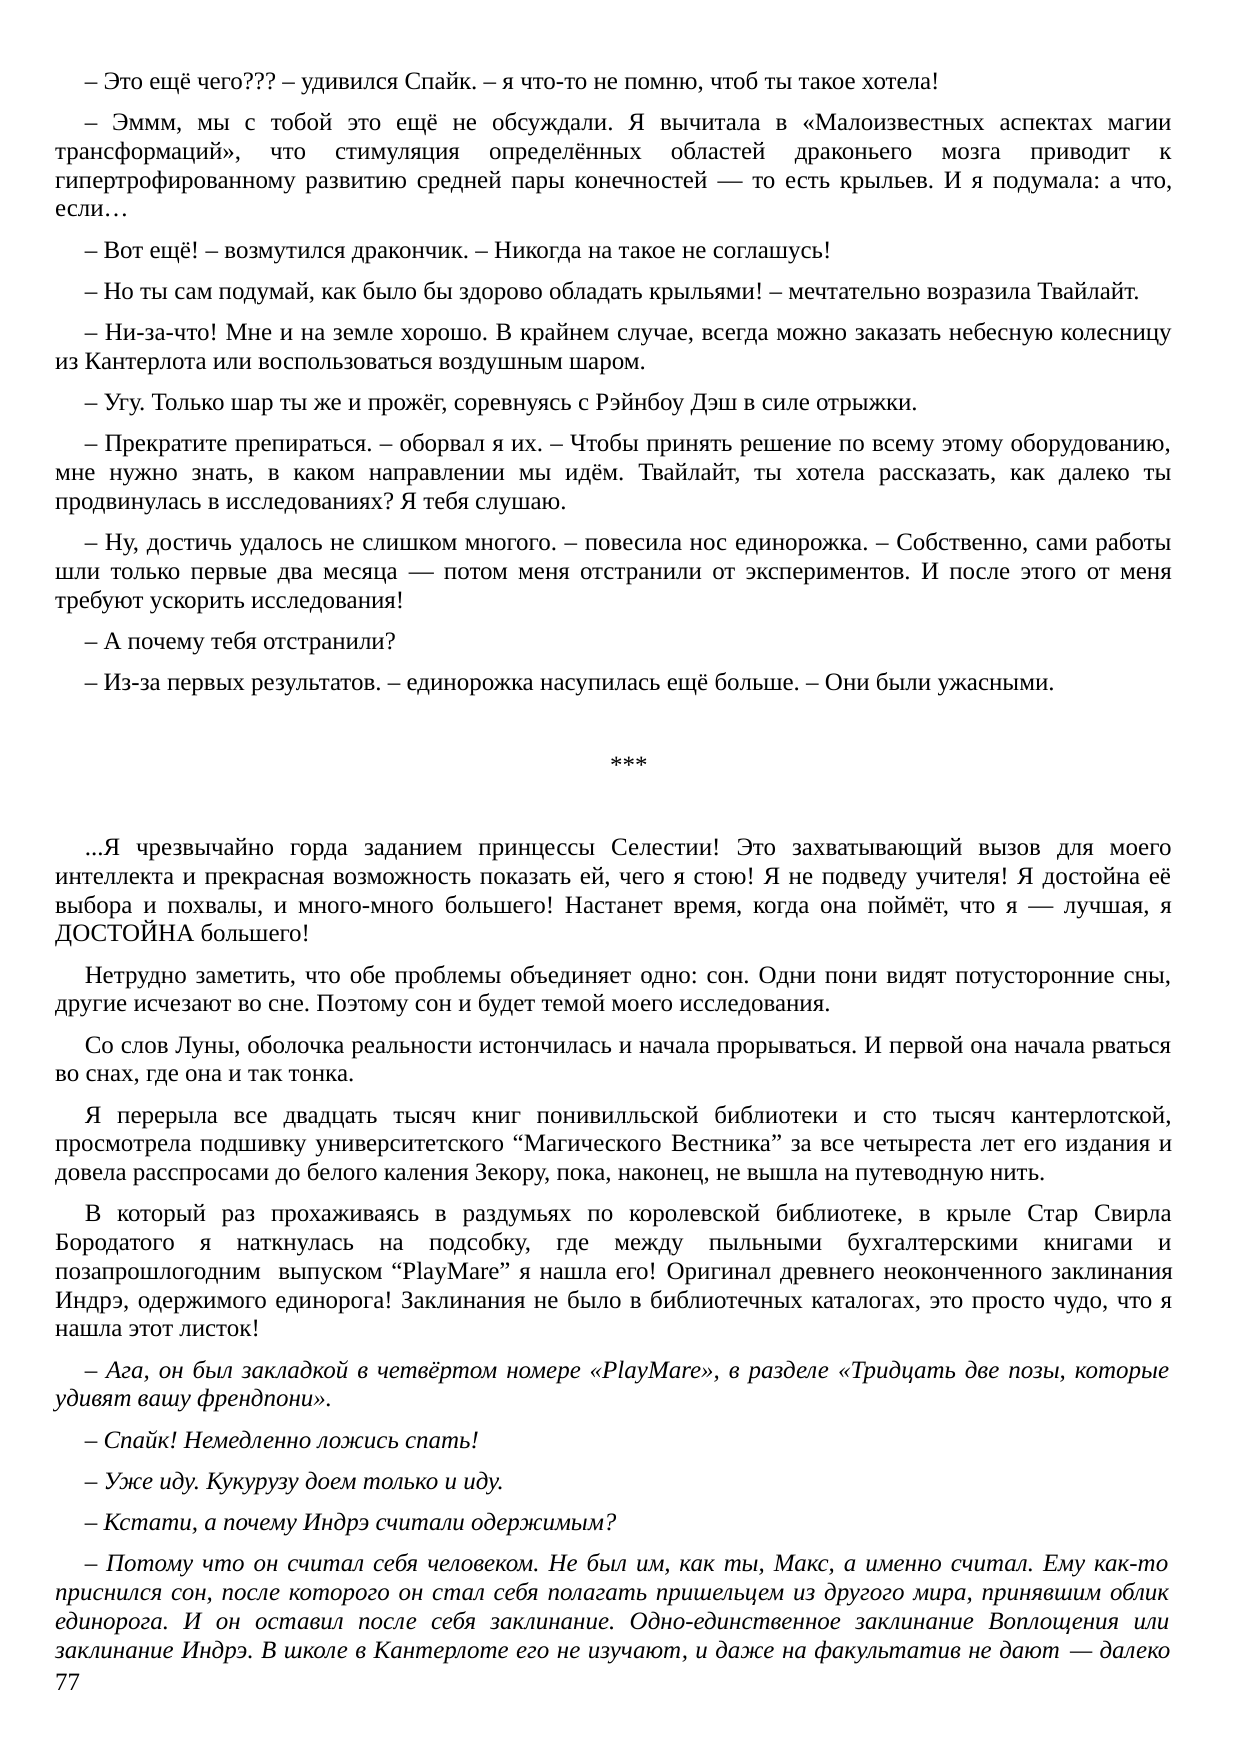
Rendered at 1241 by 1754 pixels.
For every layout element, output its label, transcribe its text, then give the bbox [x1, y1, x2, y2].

text – Спайк! Немедленно ложись спать! [55, 1425, 1173, 1453]
text Со слов Луны, оболочка реальности истончилась и начала прорываться. И первой она начала рваться во снах, где она и так тонка. [55, 1030, 1173, 1087]
text – Потому что он считал себя человеком. Не был им, как ты, Макс, а именно считал. Ему как-то приснился сон, после которого он стал себя полагать пришельцем из другого мира, принявшим облик единорога. И он оставил после себя заклинание. Одно-единственное заклинание Воплощения или заклинание Индрэ. В школе в Кантерлоте его не изучают, и даже на факультатив не дают — далеко [55, 1548, 1173, 1663]
text – Кстати, а почему Индрэ считали одержимым? [55, 1507, 1173, 1536]
text – Из-за первых результатов. – единорожка насупилась ещё больше. – Они были ужасными. [55, 667, 1173, 696]
text – Уже иду. Кукурузу доем только и иду. [55, 1466, 1173, 1495]
text – Прекратите препираться. – оборвал я их. – Чтобы принять решение по всему этому оборудованию, мне нужно знать, в каком направлении мы идём. Твайлайт, ты хотела рассказать, как далеко ты продвинулась в исследованиях? Я тебя слушаю. [55, 428, 1173, 515]
text – Вот ещё! – возмутился дракончик. – Никогда на такое не соглашусь! [55, 235, 1173, 263]
text – Ни-за-что! Мне и на земле хорошо. В крайнем случае, всегда можно заказать небесную колесницу из Кантерлота или воспользоваться воздушным шаром. [55, 317, 1173, 375]
text Я перерыла все двадцать тысяч книг понивилльской библиотеки и сто тысяч кантерлотской, просмотрела подшивку университетского “Магического Вестника” за все четыреста лет его издания и довела расспросами до белого каления Зекору, пока, наконец, не вышла на путеводную нить. [55, 1100, 1173, 1186]
text В который раз прохаживаясь в раздумьях по королевской библиотеке, в крыле Стар Свирла Бородатого я наткнулась на подсобку, где между пыльными бухгалтерскими книгами и позапрошлогодним выпуском “PlayMare” я нашла его! Оригинал древнего неоконченного заклинания Индрэ, одержимого единорога! Заклинания не было в библиотечных каталогах, это просто чудо, что я нашла этот листок! [55, 1198, 1173, 1342]
text *** [55, 750, 1173, 778]
text – А почему тебя отстранили? [55, 626, 1173, 655]
text – Эммм, мы с тобой это ещё не обсуждали. Я вычитала в «Малоизвестных аспектах магии трансформаций», что стимуляция определённых областей драконьего мозга приводит к гипертрофированному развитию средней пары конечностей — то есть крыльев. И я подумала: а что, если… [55, 107, 1173, 222]
text Нетрудно заметить, что обе проблемы объединяет одно: сон. Одни пони видят потусторонние сны, другие исчезают во сне. Поэтому сон и будет темой моего исследования. [55, 960, 1173, 1017]
text – Это ещё чего??? – удивился Спайк. – я что-то не помню, чтоб ты такое хотела! [55, 66, 1173, 95]
text – Ну, достичь удалось не слишком многого. – повесила нос единорожка. – Собственно, сами работы шли только первые два месяца — потом меня отстранили от экспериментов. И после этого от меня требуют ускорить исследования! [55, 527, 1173, 613]
text – Ага, он был закладкой в четвёртом номере «PlayMare», в разделе «Тридцать две позы, которые удивят вашу френдпони». [55, 1355, 1173, 1412]
text – Но ты сам подумай, как было бы здорово обладать крыльями! – мечтательно возразила Твайлайт. [55, 276, 1173, 305]
text ...Я чрезвычайно горда заданием принцессы Селестии! Это захватывающий вызов для моего интеллекта и прекрасная возможность показать ей, чего я стою! Я не подведу учителя! Я достойна её выбора и похвалы, и много-много большего! Настанет время, когда она поймёт, что я — лучшая, я ДОСТОЙНА большего! [55, 832, 1173, 947]
text – Угу. Только шар ты же и прожёг, соревнуясь с Рэйнбоу Дэш в силе отрыжки. [55, 387, 1173, 416]
